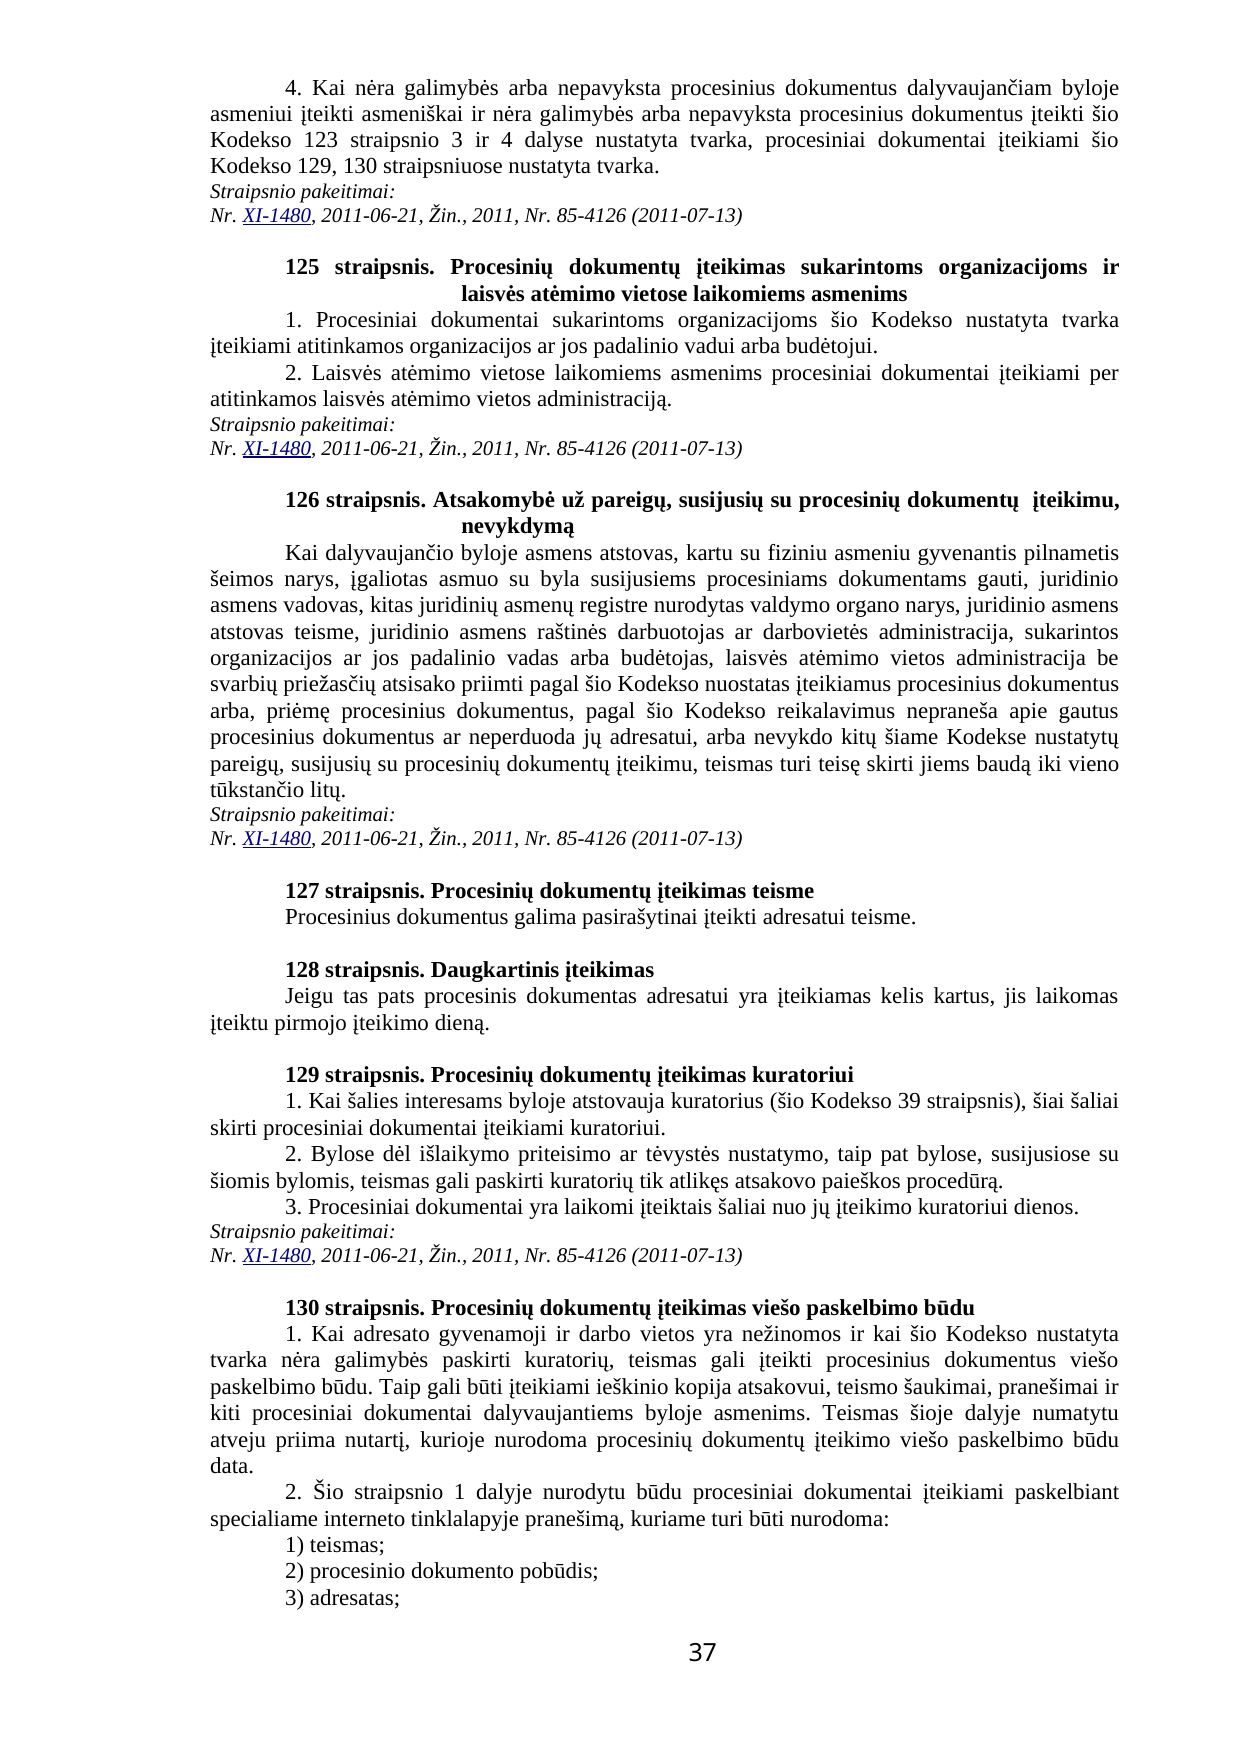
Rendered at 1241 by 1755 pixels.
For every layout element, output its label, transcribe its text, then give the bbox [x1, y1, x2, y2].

text Kai dalyvaujančio byloje asmens atstovas, kartu su fiziniu asmeniu gyvenantis pilnametis šeimos narys, įgaliotas asmuo su byla susijusiems procesiniams dokumentams gauti, juridinio asmens vadovas, kitas juridinių asmenų registre nurodytas valdymo organo narys, juridinio asmens atstovas teisme, juridinio asmens raštinės darbuotojas ar darbovietės administracija, sukarintos organizacijos ar jos padalinio vadas arba budėtojas, laisvės atėmimo vietos administracija be svarbių priežasčių atsisako priimti pagal šio Kodekso nuostatas įteikiamus procesinius dokumentus arba, priėmę procesinius dokumentus, pagal šio Kodekso reikalavimus nepraneša apie gautus procesinius dokumentus ar neperduoda jų adresatui, arba nevykdo kitų šiame Kodekse nustatytų pareigų, susijusių su procesinių dokumentų įteikimu, teismas turi teisę skirti jiems baudą iki vieno tūkstančio litų. [210, 539, 1120, 802]
text Straipsnio pakeitimai: [210, 412, 1120, 436]
text 2. Bylose dėl išlaikymo priteisimo ar tėvystės nustatymo, taip pat bylose, susijusiose su šiomis bylomis, teismas gali paskirti kuratorių tik atlikęs atsakovo paieškos procedūrą. [210, 1140, 1120, 1193]
text 4. Kai nėra galimybės arba nepavyksta procesinius dokumentus dalyvaujančiam byloje asmeniui įteikti asmeniškai ir nėra galimybės arba nepavyksta procesinius dokumentus įteikti šio Kodekso 123 straipsnio 3 ir 4 dalyse nustatyta tvarka, procesiniai dokumentai įteikiami šio Kodekso 129, 130 straipsniuose nustatyta tvarka. [210, 73, 1120, 179]
text 127 straipsnis. Procesinių dokumentų įteikimas teisme [210, 877, 1120, 903]
text Straipsnio pakeitimai: [210, 179, 1120, 203]
text 1. Procesiniai dokumentai sukarintoms organizacijoms šio Kodekso nustatyta tvarka įteikiami atitinkamos organizacijos ar jos padalinio vadui arba budėtojui. [210, 306, 1120, 359]
text 1. Kai adresato gyvenamoji ir darbo vietos yra nežinomos ir kai šio Kodekso nustatyta tvarka nėra galimybės paskirti kuratorių, teismas gali įteikti procesinius dokumentus viešo paskelbimo būdu. Taip gali būti įteikiami ieškinio kopija atsakovui, teismo šaukimai, pranešimai ir kiti procesiniai dokumentai dalyvaujantiems byloje asmenims. Teismas šioje dalyje numatytu atveju priima nutartį, kurioje nurodoma procesinių dokumentų įteikimo viešo paskelbimo būdu data. [210, 1320, 1120, 1478]
text Nr. XI-1480, 2011-06-21, Žin., 2011, Nr. 85-4126 (2011-07-13) [210, 436, 1120, 460]
text Straipsnio pakeitimai: [210, 802, 1120, 826]
text Nr. XI-1480, 2011-06-21, Žin., 2011, Nr. 85-4126 (2011-07-13) [210, 203, 1120, 227]
text 128 straipsnis. Daugkartinis įteikimas [210, 956, 1120, 982]
text Procesinius dokumentus galima pasirašytinai įteikti adresatui teisme. [210, 903, 1120, 929]
text Jeigu tas pats procesinis dokumentas adresatui yra įteikiamas kelis kartus, jis laikomas įteiktu pirmojo įteikimo dieną. [210, 982, 1120, 1035]
text Nr. XI-1480, 2011-06-21, Žin., 2011, Nr. 85-4126 (2011-07-13) [210, 1243, 1120, 1267]
text 1. Kai šalies interesams byloje atstovauja kuratorius (šio Kodekso 39 straipsnis), šiai šaliai skirti procesiniai dokumentai įteikiami kuratoriui. [210, 1088, 1120, 1140]
text 2. Šio straipsnio 1 dalyje nurodytu būdu procesiniai dokumentai įteikiami paskelbiant specialiame interneto tinklalapyje pranešimą, kuriame turi būti nurodoma: [210, 1478, 1120, 1531]
text 125 straipsnis. Procesinių dokumentų įteikimas sukarintoms organizacijoms ir laisvės atėmimo vietose laikomiems asmenims [285, 253, 1120, 306]
text 2. Laisvės atėmimo vietose laikomiems asmenims procesiniai dokumentai įteikiami per atitinkamos laisvės atėmimo vietos administraciją. [210, 359, 1120, 412]
text 3) adresatas; [210, 1584, 1120, 1610]
text 1) teismas; [210, 1531, 1120, 1557]
subtitle 130 straipsnis. Procesinių dokumentų įteikimas viešo paskelbimo būdu [210, 1294, 1120, 1320]
text 129 straipsnis. Procesinių dokumentų įteikimas kuratoriui [210, 1061, 1120, 1088]
text Nr. XI-1480, 2011-06-21, Žin., 2011, Nr. 85-4126 (2011-07-13) [210, 826, 1120, 850]
text 3. Procesiniai dokumentai yra laikomi įteiktais šaliai nuo jų įteikimo kuratoriui dienos. [210, 1193, 1120, 1219]
text Straipsnio pakeitimai: [210, 1219, 1120, 1243]
text 126 straipsnis. Atsakomybė už pareigų, susijusių su procesinių dokumentų įteikimu, nevykdymą [285, 486, 1120, 539]
text 2) procesinio dokumento pobūdis; [210, 1557, 1120, 1584]
